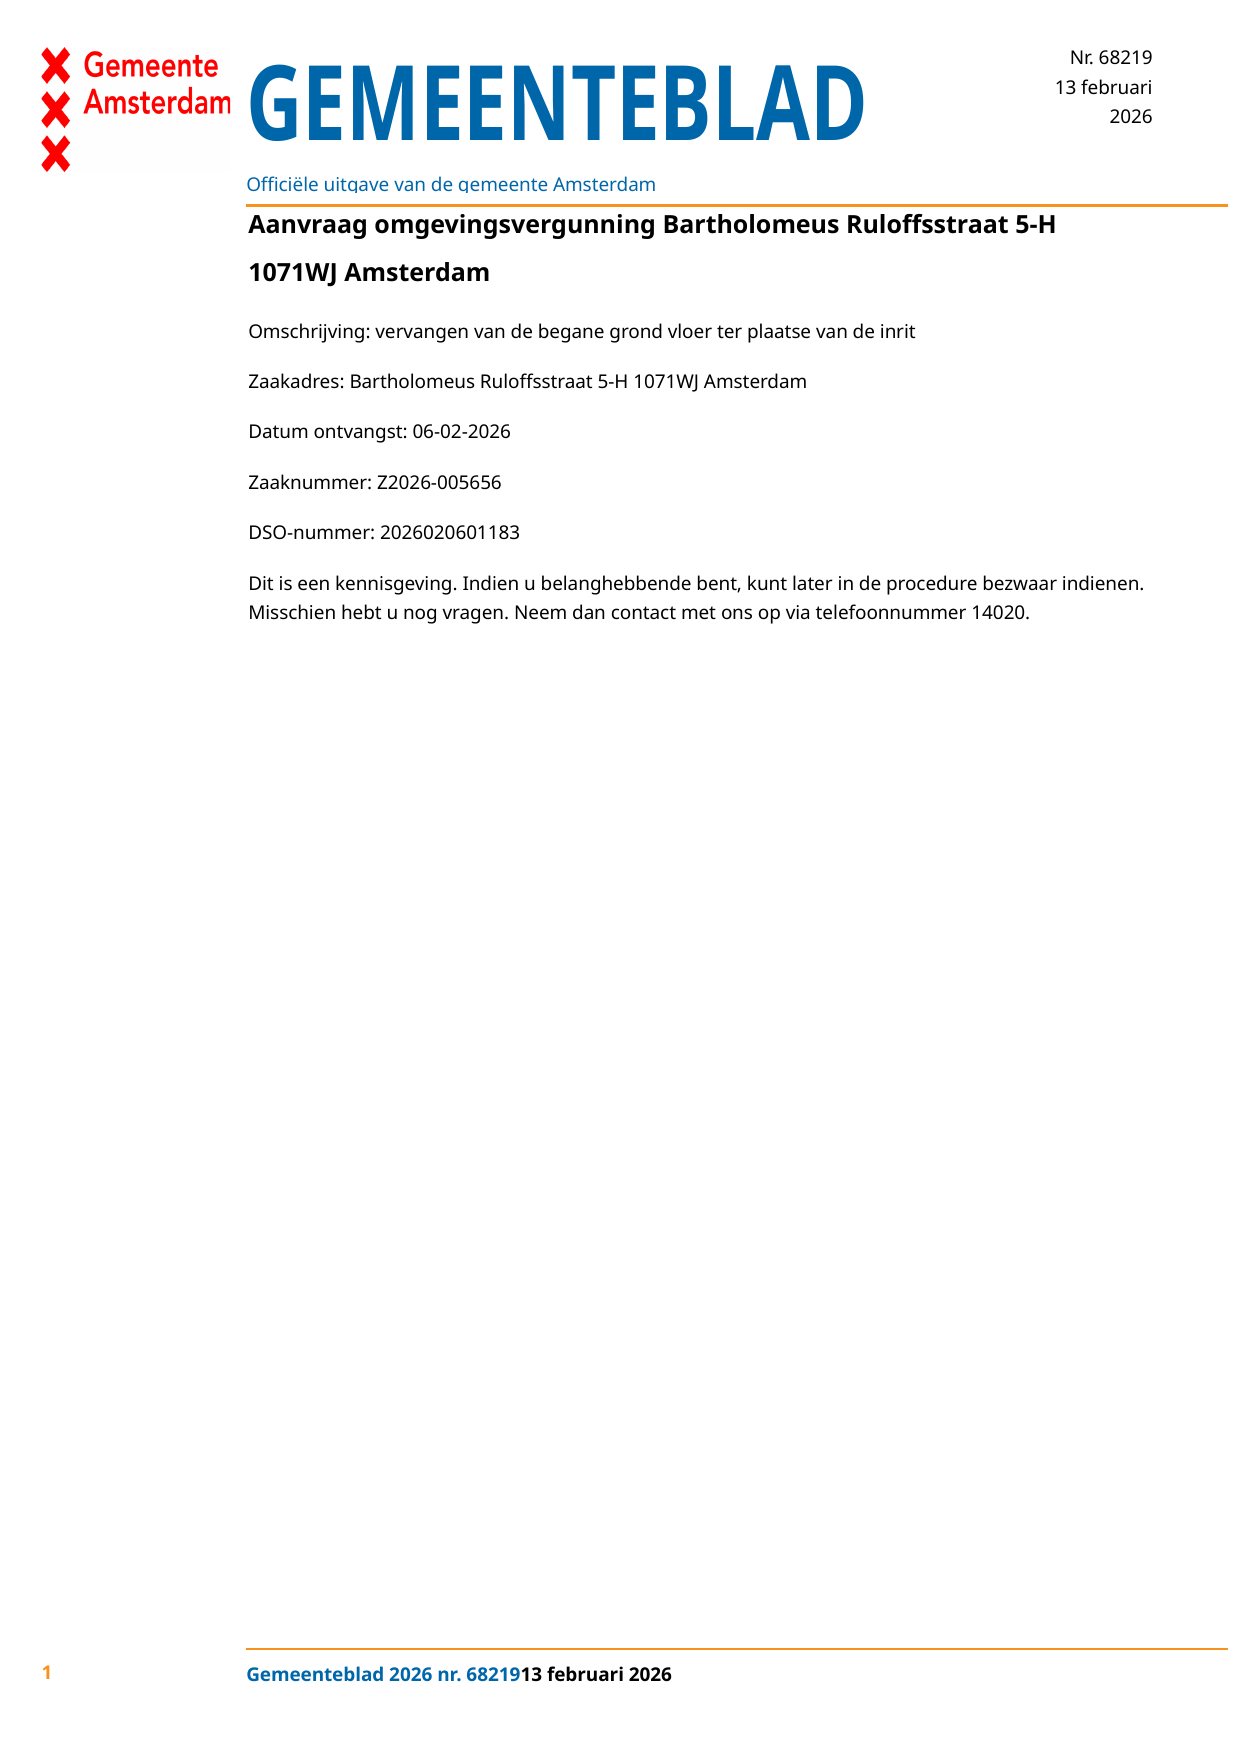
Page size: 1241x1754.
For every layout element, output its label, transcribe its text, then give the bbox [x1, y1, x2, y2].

text Zaaknummer: Z2026-005656 [248, 469, 1152, 495]
text Datum ontvangst: 06-02-2026 [248, 419, 1152, 444]
text Aanvraag omgevingsvergunning Bartholomeus Ruloffsstraat 5-H 1071WJ Amsterdam [248, 207, 1152, 288]
text DSO-nummer: 2026020601183 [248, 519, 1152, 545]
text Zaakadres: Bartholomeus Ruloffsstraat 5-H 1071WJ Amsterdam [248, 368, 1152, 394]
picture [41, 47, 231, 172]
text Omschrijving: vervangen van de begane grond vloer ter plaatse van de inrit [248, 318, 1152, 344]
text Dit is een kennisgeving. Indien u belanghebbende bent, kunt later in de procedure bezwaar indienen. Misschien hebt u nog vragen. Neem dan contact met ons op via telefoonnummer 14020. [248, 570, 1152, 625]
